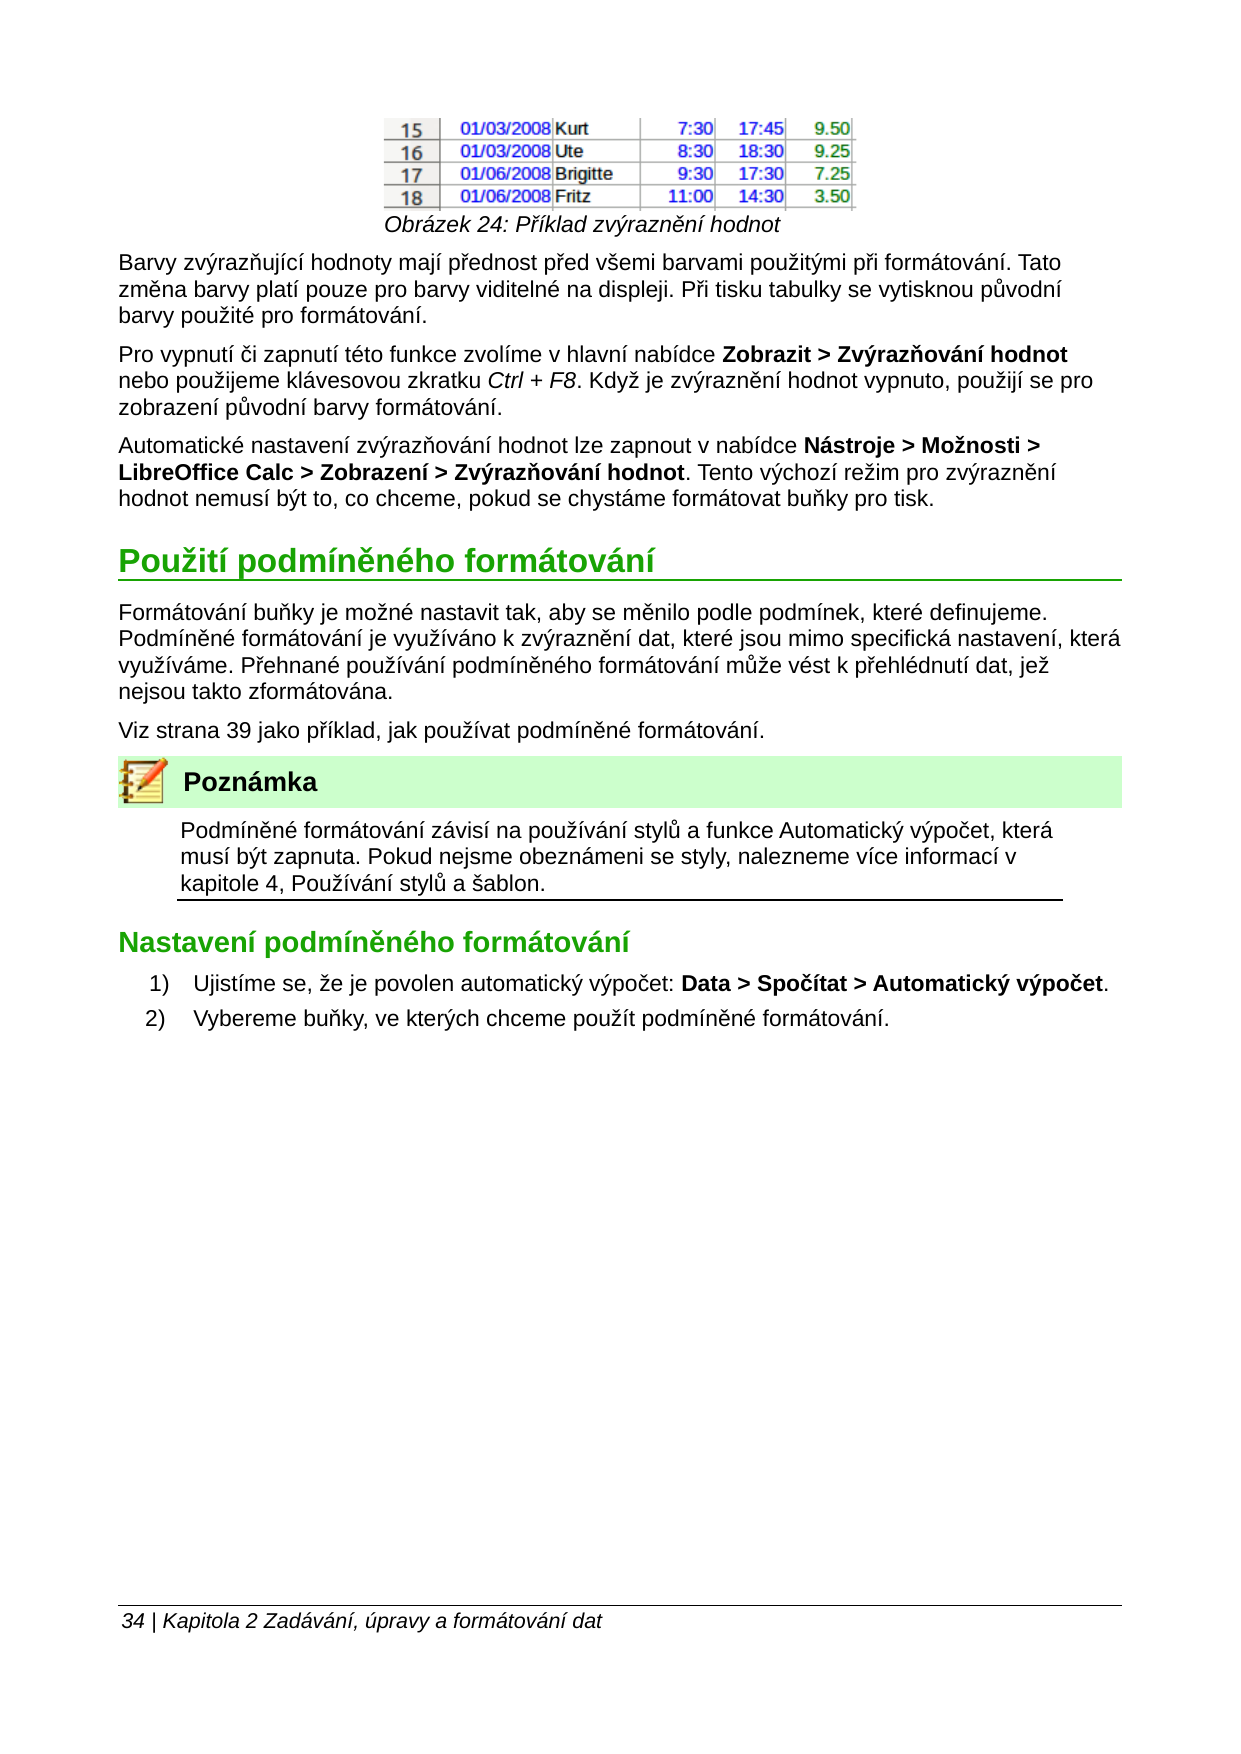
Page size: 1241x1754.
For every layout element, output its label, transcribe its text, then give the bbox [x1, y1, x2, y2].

list Vybereme buňky, ve kterých chceme použít podmíněné formátování. [165, 1005, 1122, 1032]
text Podmíněné formátování závisí na používání stylů a funkce Automatický výpočet, která musí být zapnuta. Pokud nejsme obeznámeni se styly, nalezneme více informací v kapitole 4, Používání stylů a šablon. [177, 814, 1063, 899]
text Formátování buňky je možné nastavit tak, aby se měnilo podle podmínek, které definujeme. Podmíněné formátování je využíváno k zvýraznění dat, které jsou mimo specifická nastavení, která využíváme. Přehnané používání podmíněného formátování může vést k přehlédnutí dat, jež nejsou takto zformátována. [118, 599, 1122, 704]
subtitle Nastavení podmíněného formátování [118, 925, 1122, 958]
picture [119, 756, 170, 807]
subtitle Použití podmíněného formátování [118, 541, 1122, 579]
text Viz strana 35 jako příklad, jak používat podmíněné formátování. [118, 717, 1122, 743]
text Automatické nastavení zvýrazňování hodnot lze zapnout v nabídce Nástroje > Možnosti > LibreOffice Calc > Zobrazení > Zvýrazňování hodnot. Tento výchozí režim pro zvýraznění hodnot nemusí být to, co chceme, pokud se chystáme formátovat buňky pro tisk. [118, 432, 1122, 511]
list Ujistíme se, že je povolen automatický výpočet: Data > Spočítat > Automatický výpočet. [169, 970, 1122, 996]
text Barvy zvýrazňující hodnoty mají přednost před všemi barvami použitými při formátování. Tato změna barvy platí pouze pro barvy viditelné na displeji. Při tisku tabulky se vytisknou původní barvy použité pro formátování. [118, 249, 1122, 328]
picture [383, 118, 857, 211]
text Pro vypnutí či zapnutí této funkce zvolíme v hlavní nabídce Zobrazit > Zvýrazňování hodnot nebo použijeme klávesovou zkratku Ctrl + F8. Když je zvýraznění hodnot vypnuto, použijí se pro zobrazení původní barvy formátování. [118, 341, 1122, 420]
subtitle Poznámka [118, 763, 1122, 804]
text Obrázek 24: Příklad zvýraznění hodnot [384, 211, 856, 237]
